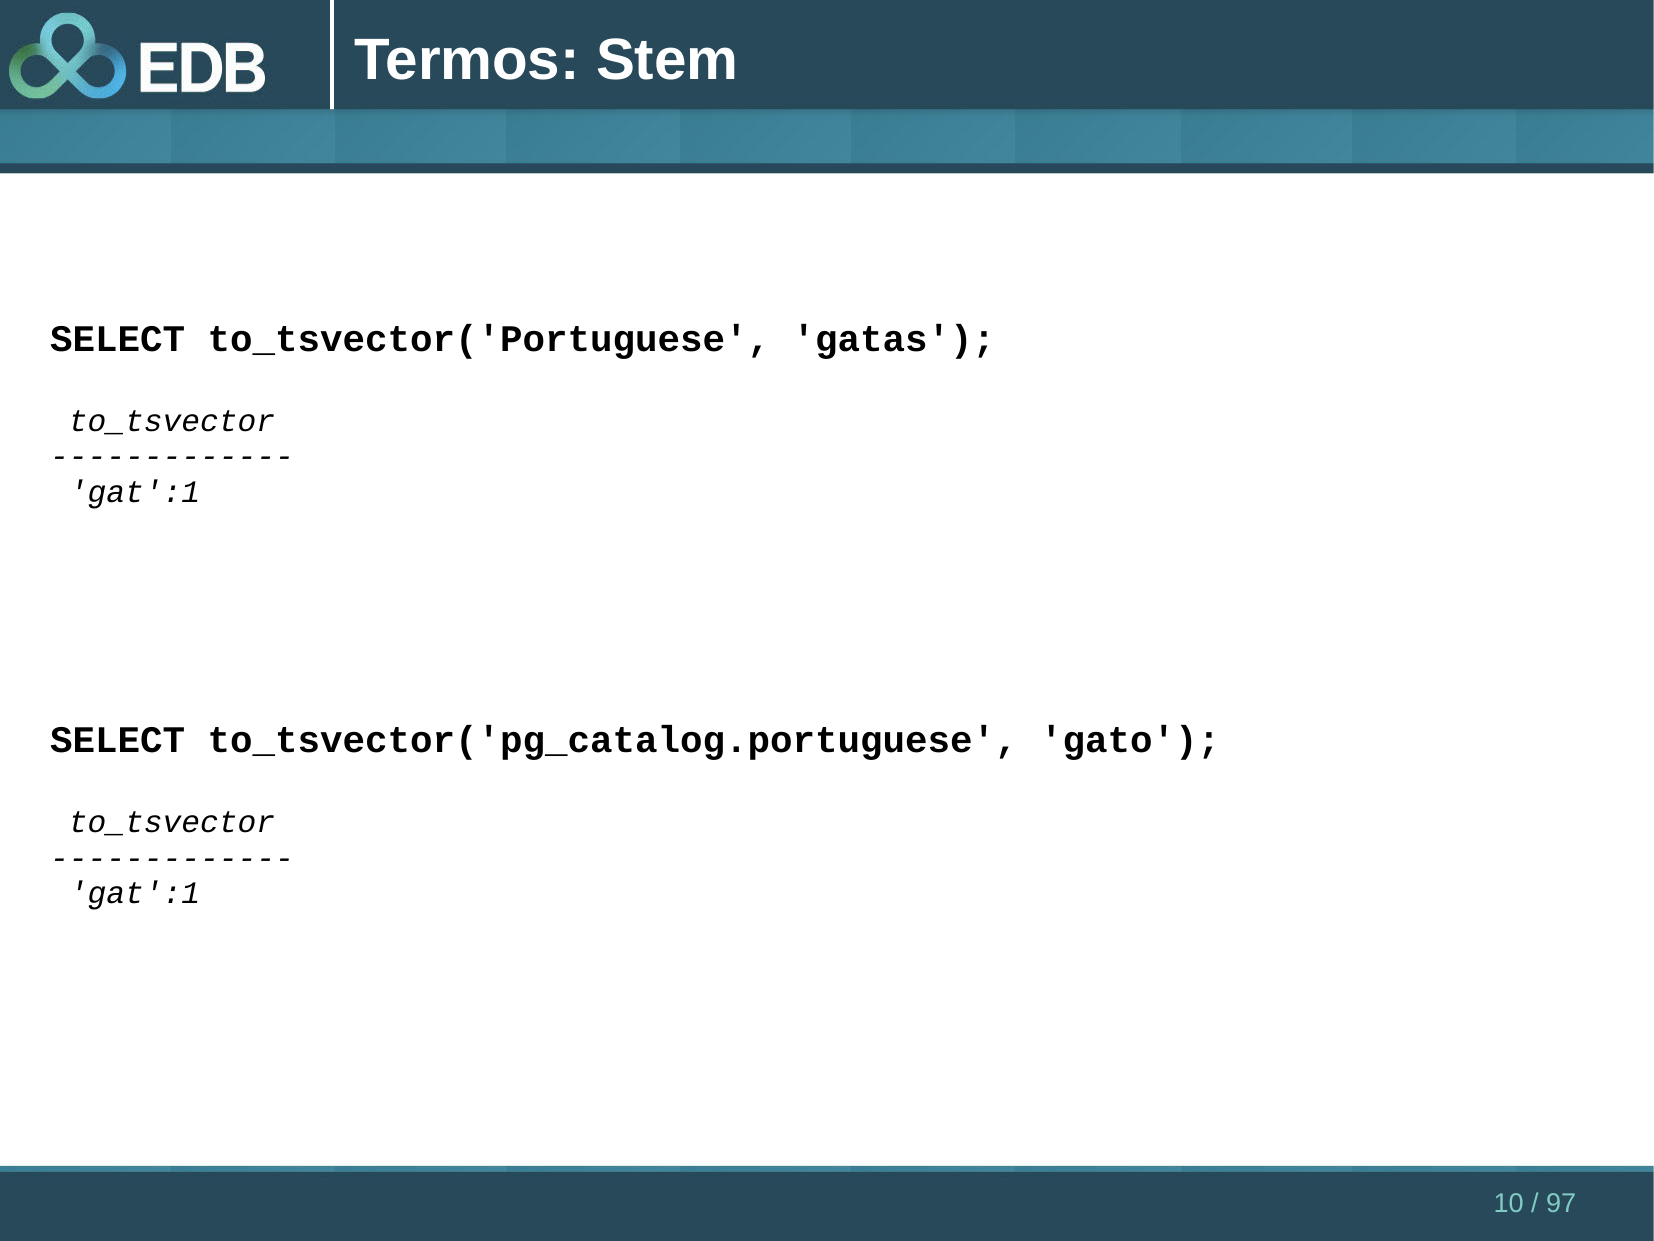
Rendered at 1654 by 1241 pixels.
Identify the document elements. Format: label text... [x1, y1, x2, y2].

text_box SELECT to_tsvector('pg_catalog.portuguese', 'gato'); to_tsvector ------------- 'gat':1 [35, 714, 1241, 921]
text_box SELECT to_tsvector('Portuguese', 'gatas'); to_tsvector ------------- 'gat':1 [35, 312, 1034, 519]
title Termos: Stem [354, 26, 1595, 92]
picture [0, 0, 1654, 1241]
